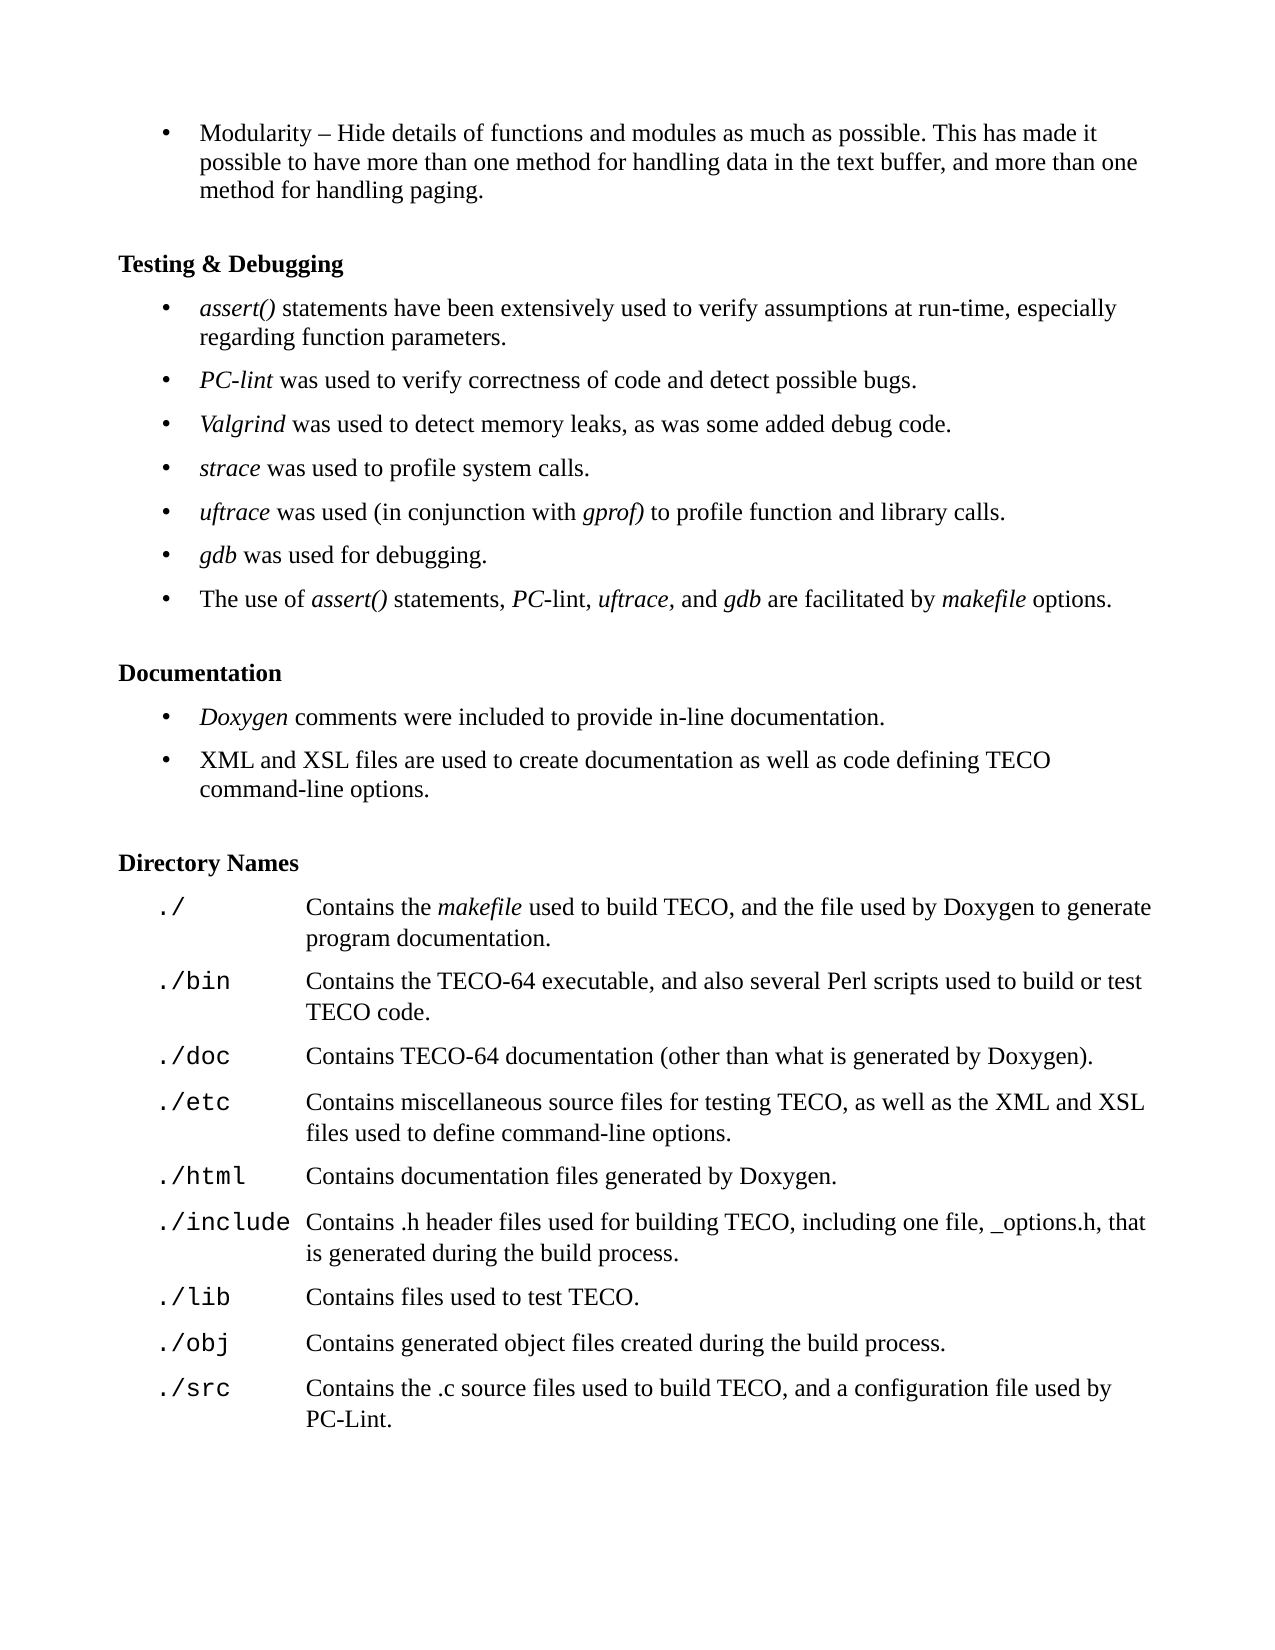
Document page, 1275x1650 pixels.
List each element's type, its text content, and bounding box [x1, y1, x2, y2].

list Doxygen comments were included to provide in-line documentation. [162, 702, 1157, 731]
text Documentation [118, 658, 1157, 687]
text ./src Contains the .c source files used to build TECO, and a configuration file used by PC-Lint. [156, 1373, 1157, 1433]
text ./etc Contains miscellaneous source files for testing TECO, as well as the XML and XSL files used to define command-line options. [156, 1087, 1157, 1146]
text Directory Names [118, 848, 1157, 877]
list uftrace was used (in conjunction with gprof) to profile function and library calls. [162, 497, 1157, 526]
text ./bin Contains the TECO-64 executable, and also several Perl scripts used to build or test TECO code. [156, 966, 1157, 1026]
list XML and XSL files are used to create documentation as well as code defining TECO command-line options. [162, 746, 1157, 803]
list The use of assert() statements, PC-lint, uftrace, and gdb are facilitated by makefile options. [162, 584, 1157, 613]
list PC-lint was used to verify correctness of code and detect possible bugs. [162, 366, 1157, 394]
list strace was used to profile system calls. [162, 453, 1157, 482]
text ./ Contains the makefile used to build TECO, and the file used by Doxygen to generate program documentation. [156, 892, 1157, 951]
text ./html Contains documentation files generated by Doxygen. [156, 1161, 1157, 1192]
text ./doc Contains TECO-64 documentation (other than what is generated by Doxygen). [156, 1041, 1157, 1072]
text ./include Contains .h header files used for building TECO, including one file, _options.h, that is generated during the build process. [156, 1207, 1157, 1267]
text ./obj Contains generated object files created during the build process. [156, 1328, 1157, 1358]
list assert() statements have been extensively used to verify assumptions at run-time, especially regarding function parameters. [162, 293, 1157, 351]
text ./lib Contains files used to test TECO. [156, 1282, 1157, 1313]
text Testing & Debugging [118, 249, 1157, 278]
list Modularity – Hide details of functions and modules as much as possible. This has made it possible to have more than one method for handling data in the text buffer, and more than one method for handling paging. [162, 118, 1157, 204]
list Valgrind was used to detect memory leaks, as was some added debug code. [162, 409, 1157, 438]
list gdb was used for debugging. [162, 541, 1157, 569]
